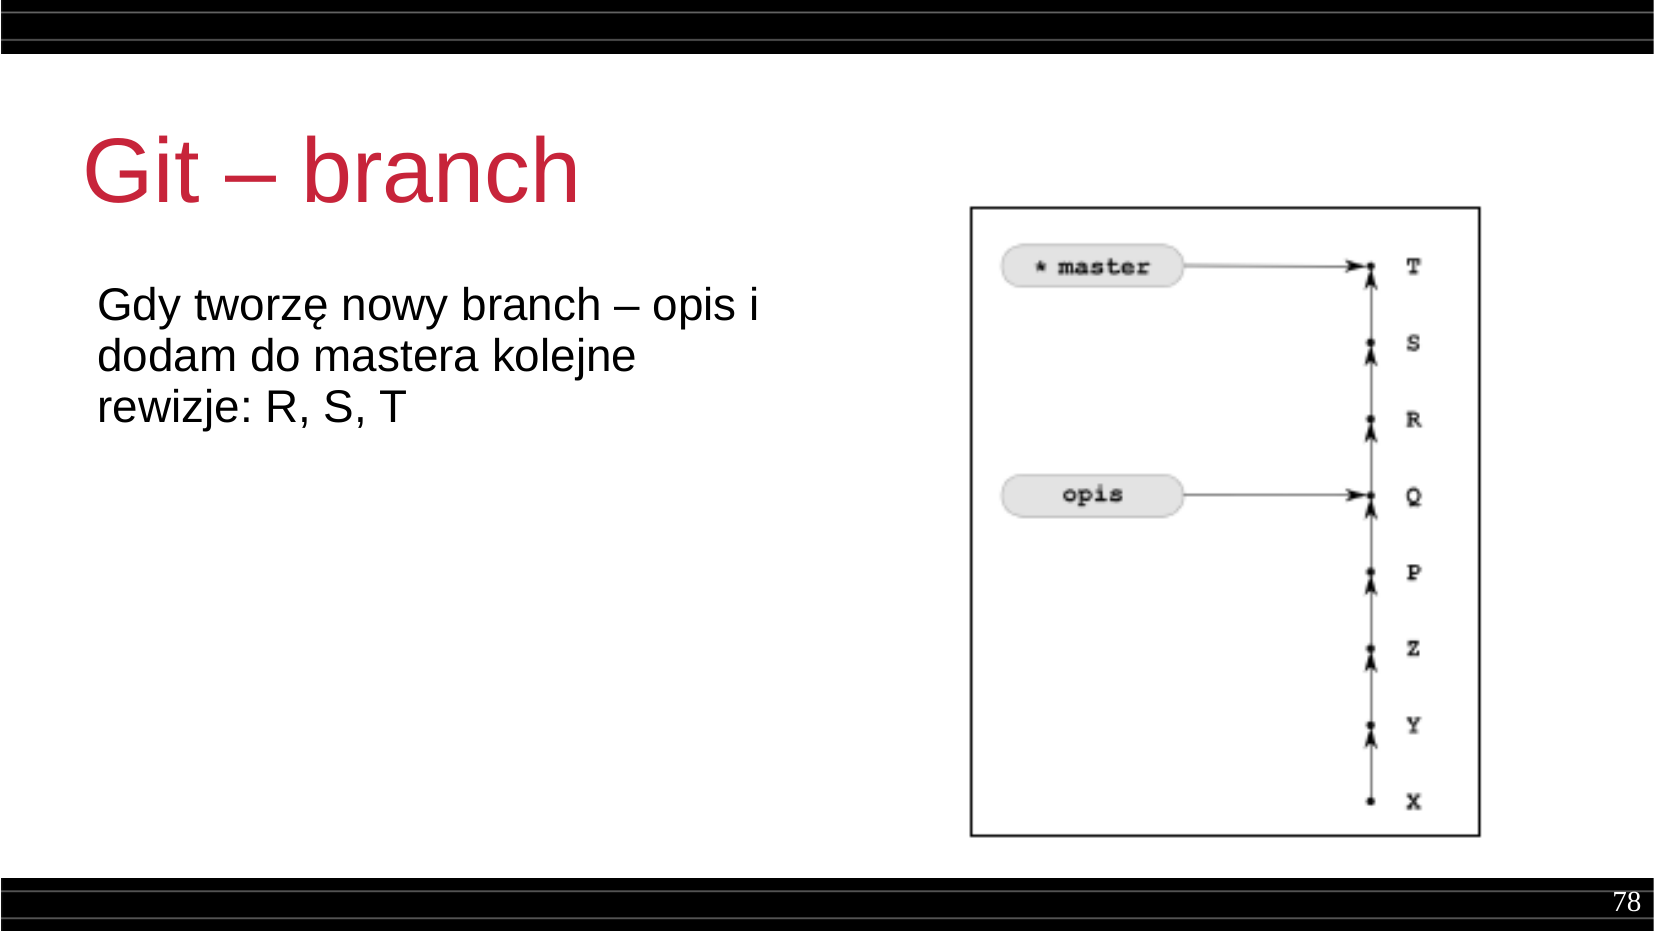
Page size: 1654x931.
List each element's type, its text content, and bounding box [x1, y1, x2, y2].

picture [1, 878, 1654, 931]
picture [956, 200, 1501, 850]
picture [1, 0, 1654, 54]
title Git – branch [82, 92, 1571, 249]
text_box Gdy tworzę nowy branch – opis i dodam do mastera kolejne rewizje: R, S, T [82, 271, 804, 827]
